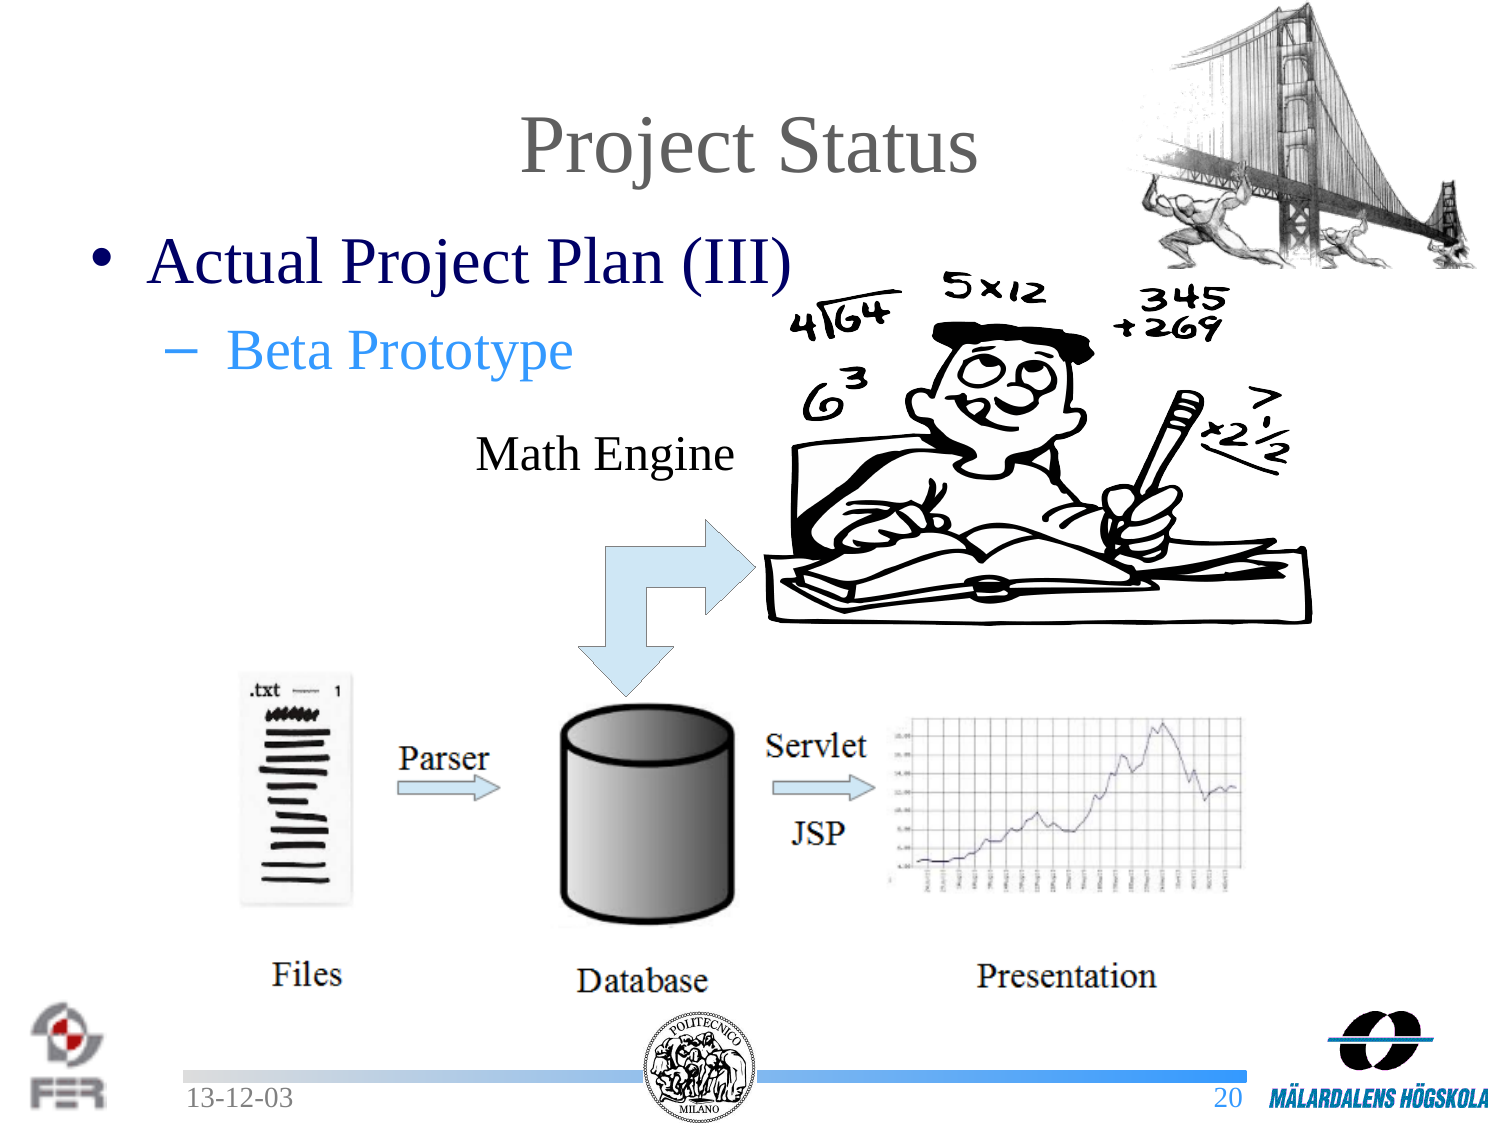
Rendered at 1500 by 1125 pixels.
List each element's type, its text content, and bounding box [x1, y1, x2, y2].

list Actual Project Plan (III) Beta Prototype [75, 209, 1426, 952]
picture [1269, 1011, 1488, 1108]
picture [1122, 0, 1477, 269]
title Project Status [75, 45, 1122, 209]
text_box [578, 519, 756, 697]
picture [643, 1011, 757, 1123]
picture [762, 271, 1314, 627]
text_box Math Engine [460, 413, 763, 489]
picture [1435, 1096, 1441, 1104]
picture [29, 987, 107, 1125]
picture [221, 662, 1251, 1005]
text_box [1186, 1070, 1258, 1114]
text_box 13-12-03 [171, 1070, 396, 1114]
picture [1454, 1091, 1459, 1108]
picture [1368, 1093, 1374, 1104]
